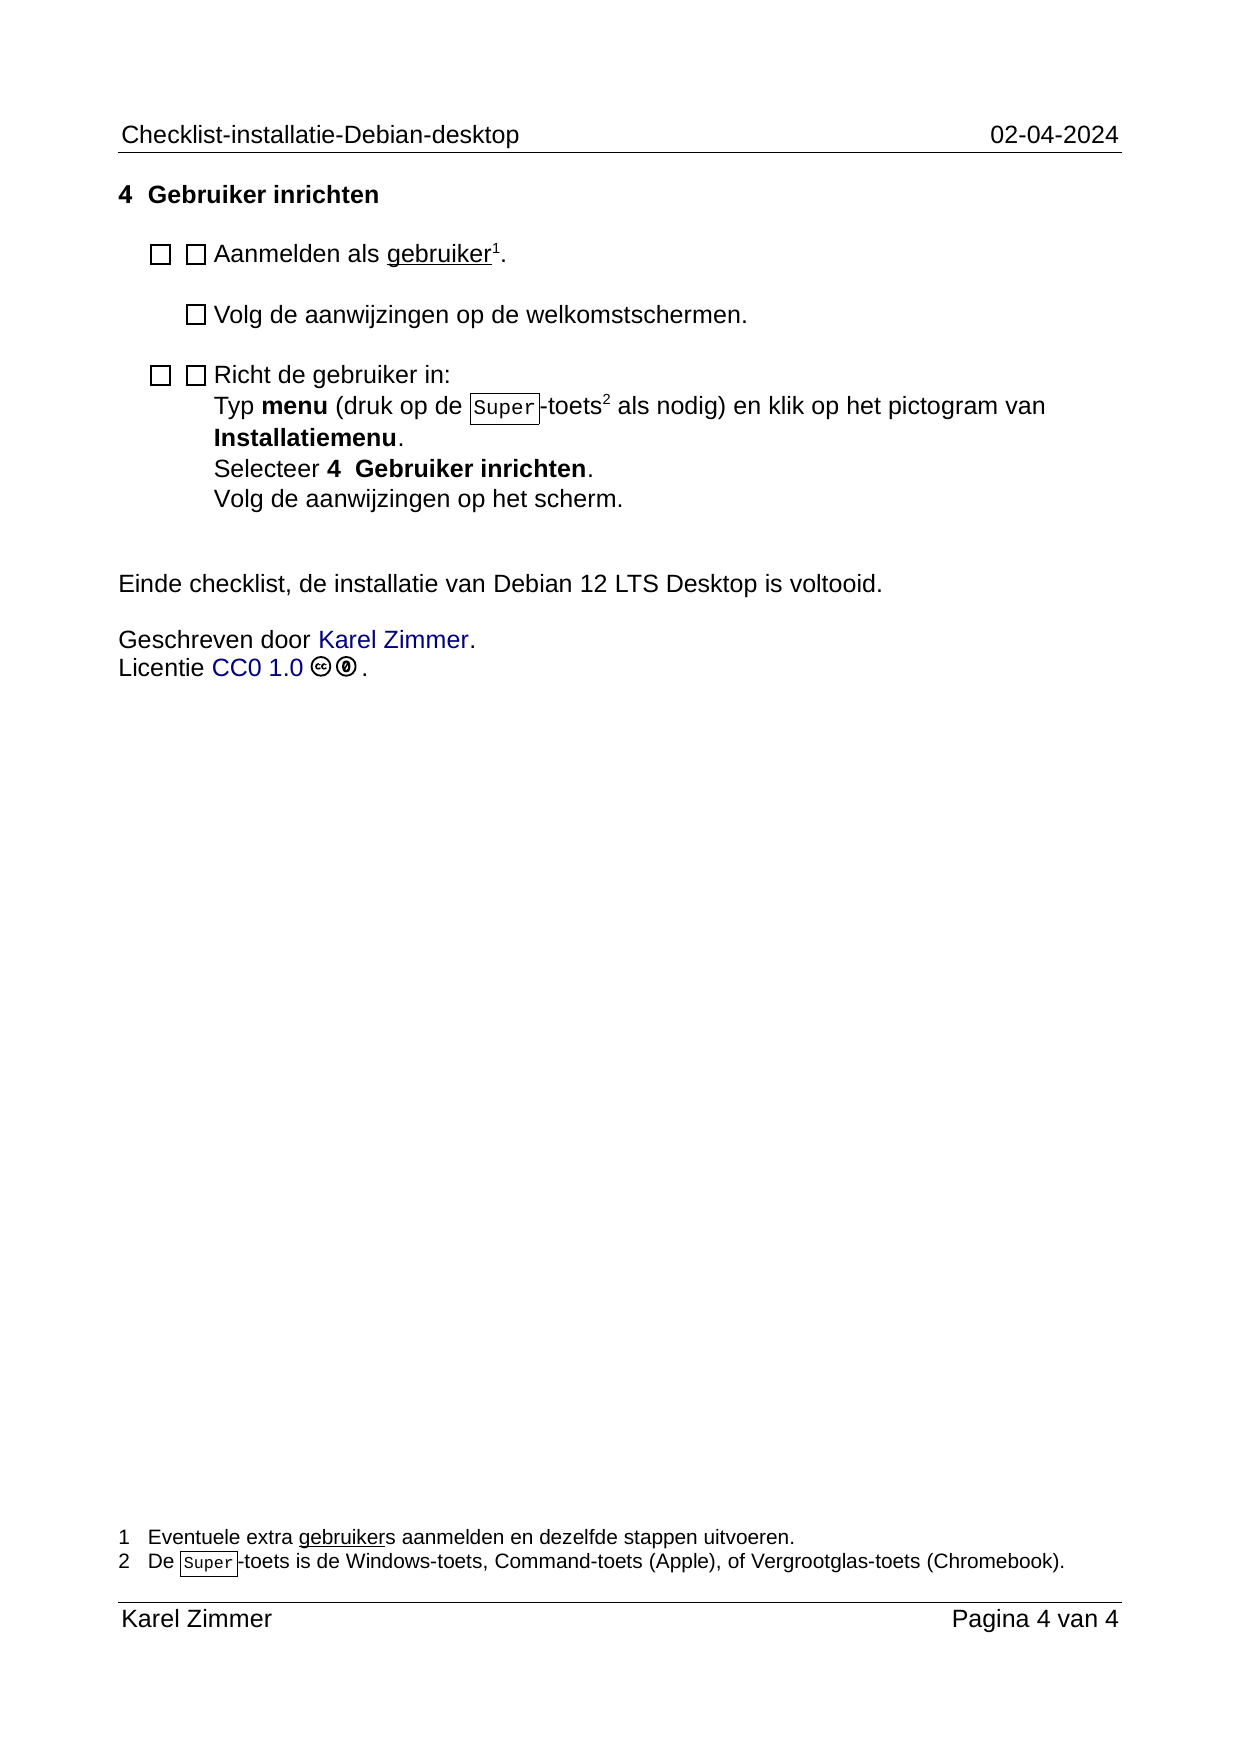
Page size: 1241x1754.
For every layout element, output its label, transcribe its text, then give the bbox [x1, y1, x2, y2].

text Einde checklist, de installatie van Debian 12 LTS Desktop is voltooid. [118, 570, 1122, 598]
table_cell [118, 484, 142, 514]
text Geschreven door Karel Zimmer. [118, 626, 1122, 654]
table_cell [118, 330, 142, 360]
table_cell [177, 484, 213, 514]
table_cell Richt de gebruiker in: [213, 360, 1122, 391]
table_cell Selecteer 4 Gebruiker inrichten. [213, 454, 1122, 484]
table_header Aanmelden als gebruiker. [213, 239, 1122, 269]
table_cell [177, 330, 213, 360]
table_cell [177, 360, 213, 391]
table_cell [142, 391, 177, 453]
table_cell [142, 484, 177, 514]
table_cell [142, 330, 177, 360]
table_cell Volg de aanwijzingen op de welkomstschermen. [213, 300, 1122, 330]
table_cell [142, 269, 177, 300]
table_cell [118, 391, 142, 453]
table_cell [118, 454, 142, 484]
table_cell [213, 330, 1122, 360]
table_cell [142, 360, 177, 391]
table_cell [213, 269, 1122, 300]
table_header [177, 239, 213, 269]
text Licentie CC0 1.0 . [118, 654, 1122, 682]
table_cell [118, 360, 142, 391]
table_cell [177, 300, 213, 330]
table_cell Volg de aanwijzingen op het scherm. [213, 484, 1122, 514]
table_header [118, 239, 142, 269]
table_cell [142, 300, 177, 330]
table_cell [142, 454, 177, 484]
table_cell [118, 300, 142, 330]
table_cell [177, 391, 213, 453]
table_cell Typ menu (druk op de Super-toets als nodig) en klik op het pictogram van Installatiemenu. [213, 391, 1122, 453]
table_header [142, 239, 177, 269]
list Gebruiker inrichten [118, 177, 1122, 211]
table_cell [177, 454, 213, 484]
table_cell [118, 269, 142, 300]
table_cell [177, 269, 213, 300]
